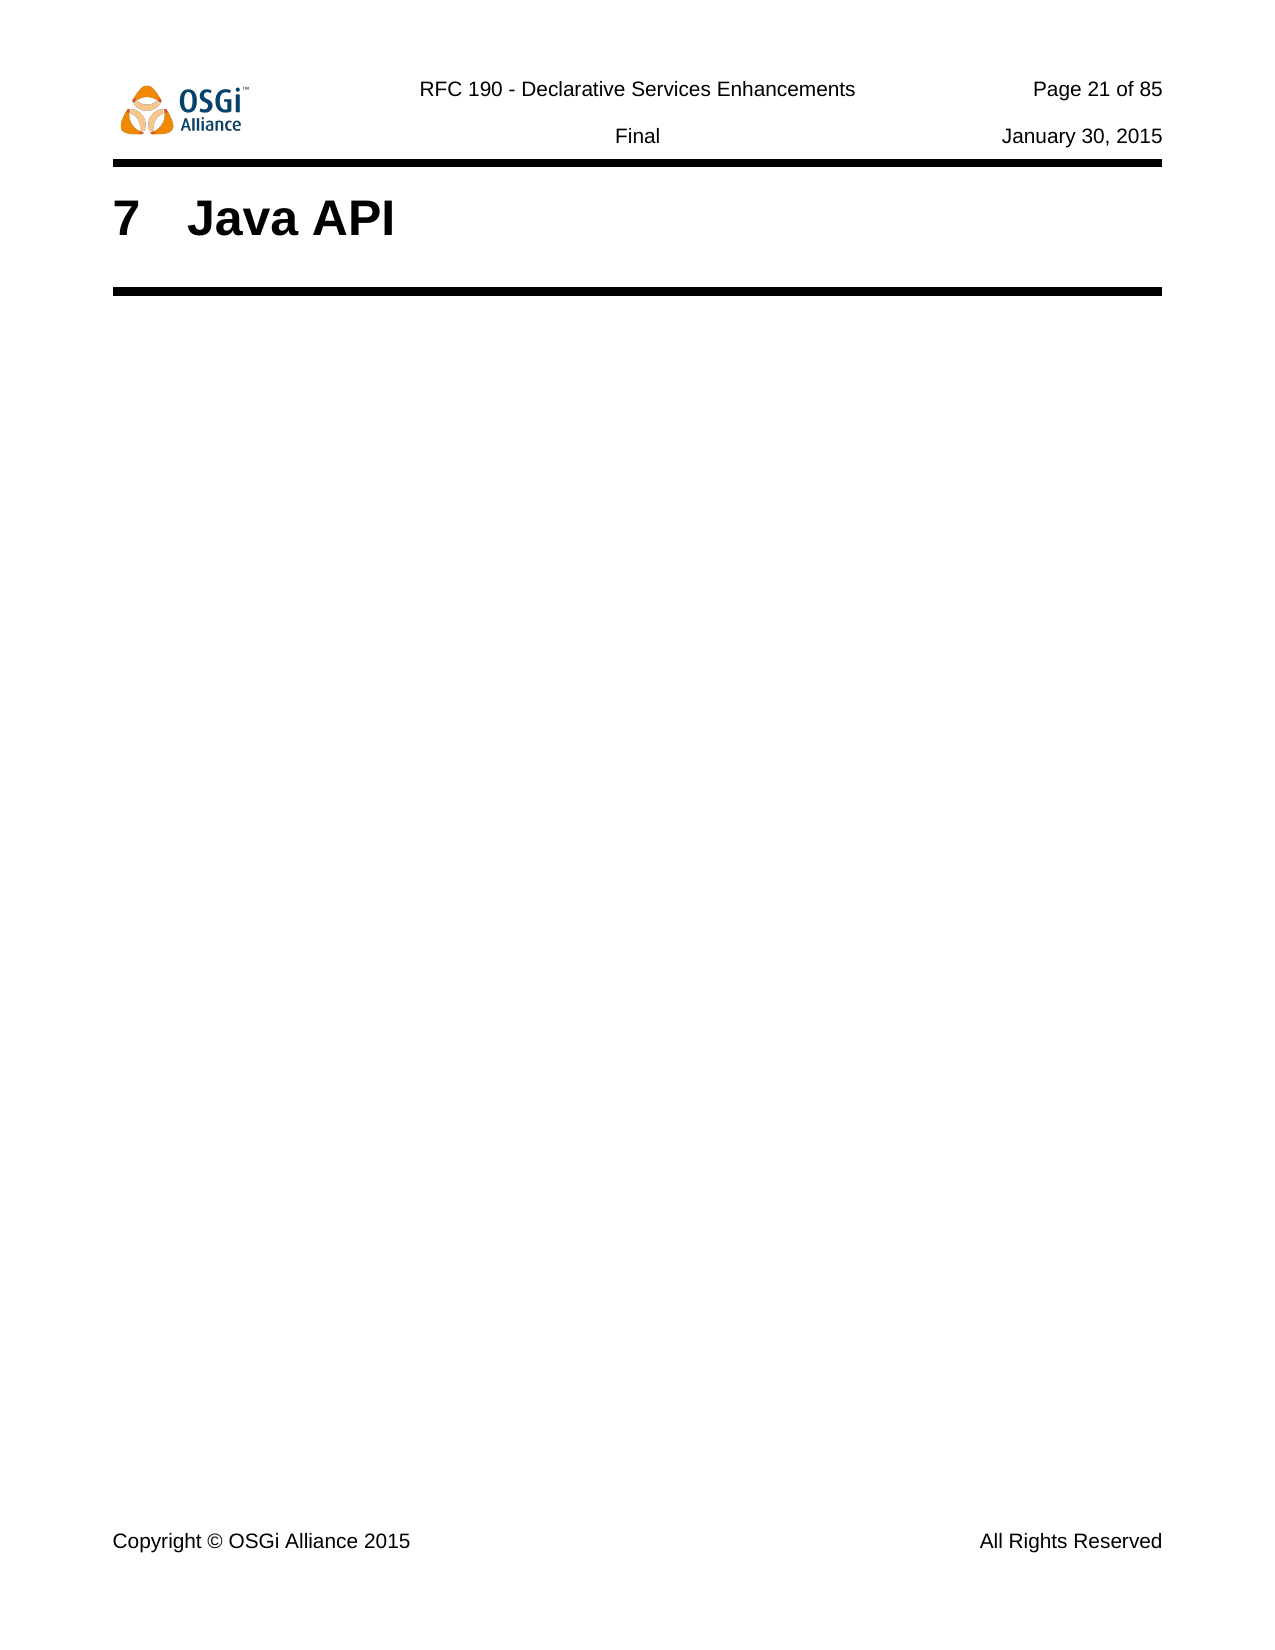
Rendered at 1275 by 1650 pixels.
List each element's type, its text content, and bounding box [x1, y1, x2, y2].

subtitle Java API [112, 160, 1162, 296]
picture [113, 78, 257, 142]
